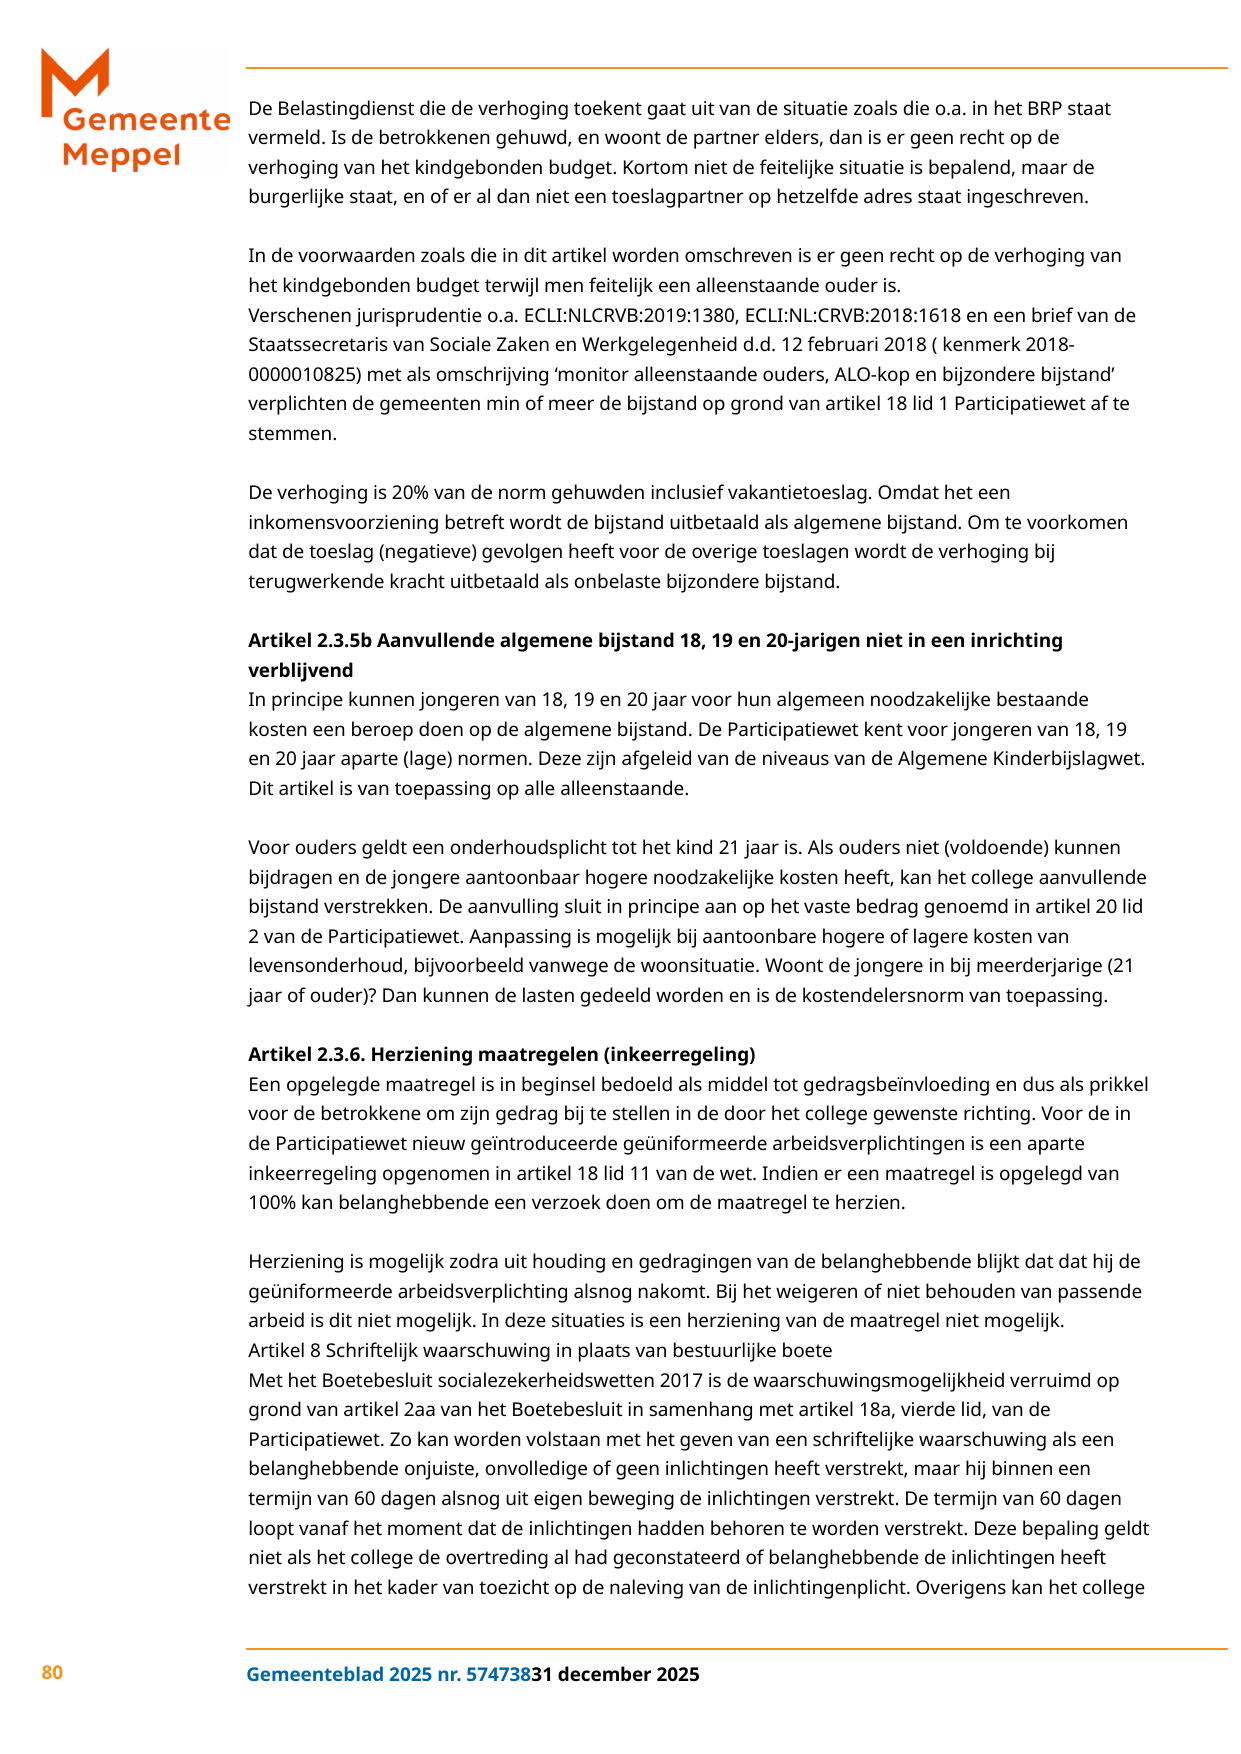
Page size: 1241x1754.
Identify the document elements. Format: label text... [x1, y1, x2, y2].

text In de voorwaarden zoals die in dit artikel worden omschreven is er geen recht op de verhoging van het kindgebonden budget terwijl men feitelijk een alleenstaande ouder is. [248, 243, 1152, 298]
text Herziening is mogelijk zodra uit houding en gedragingen van de belanghebbende blijkt dat dat hij de geüniformeerde arbeidsverplichting alsnog nakomt. Bij het weigeren of niet behouden van passende arbeid is dit niet mogelijk. In deze situaties is een herziening van de maatregel niet mogelijk. [248, 1248, 1152, 1333]
text De verhoging is 20% van de norm gehuwden inclusief vakantietoeslag. Omdat het een inkomensvoorziening betreft wordt de bijstand uitbetaald als algemene bijstand. Om te voorkomen dat de toeslag (negatieve) gevolgen heeft voor de overige toeslagen wordt de verhoging bij terugwerkende kracht uitbetaald als onbelaste bijzondere bijstand. [248, 479, 1152, 594]
text In principe kunnen jongeren van 18, 19 en 20 jaar voor hun algemeen noodzakelijke bestaande kosten een beroep doen op de algemene bijstand. De Participatiewet kent voor jongeren van 18, 19 en 20 jaar aparte (lage) normen. Deze zijn afgeleid van de niveaus van de Algemene Kinderbijslagwet. Dit artikel is van toepassing op alle alleenstaande. [248, 686, 1152, 801]
text De Belastingdienst die de verhoging toekent gaat uit van de situatie zoals die o.a. in het BRP staat vermeld. Is de betrokkenen gehuwd, en woont de partner elders, dan is er geen recht op de verhoging van het kindgebonden budget. Kortom niet de feitelijke situatie is bepalend, maar de burgerlijke staat, en of er al dan niet een toeslagpartner op hetzelfde adres staat ingeschreven. [248, 95, 1152, 209]
text Met het Boetebesluit socialezekerheidswetten 2017 is de waarschuwingsmogelijkheid verruimd op grond van artikel 2aa van het Boetebesluit in samenhang met artikel 18a, vierde lid, van de Participatiewet. Zo kan worden volstaan met het geven van een schriftelijke waarschuwing als een belanghebbende onjuiste, onvolledige of geen inlichtingen heeft verstrekt, maar hij binnen een termijn van 60 dagen alsnog uit eigen beweging de inlichtingen verstrekt. De termijn van 60 dagen loopt vanaf het moment dat de inlichtingen hadden behoren te worden verstrekt. Deze bepaling geldt niet als het college de overtreding al had geconstateerd of belanghebbende de inlichtingen heeft verstrekt in het kader van toezicht op de naleving van de inlichtingenplicht. Overigens kan het college [248, 1367, 1152, 1600]
text Voor ouders geldt een onderhoudsplicht tot het kind 21 jaar is. Als ouders niet (voldoende) kunnen bijdragen en de jongere aantoonbaar hogere noodzakelijke kosten heeft, kan het college aanvullende bijstand verstrekken. De aanvulling sluit in principe aan op het vaste bedrag genoemd in artikel 20 lid 2 van de Participatiewet. Aanpassing is mogelijk bij aantoonbare hogere of lagere kosten van levensonderhoud, bijvoorbeeld vanwege de woonsituatie. Woont de jongere in bij meerderjarige (21 jaar of ouder)? Dan kunnen de lasten gedeeld worden en is de kostendelersnorm van toepassing. [248, 834, 1152, 1008]
text Artikel 8 Schriftelijk waarschuwing in plaats van bestuurlijke boete [248, 1337, 1152, 1363]
text Artikel 2.3.6. Herziening maatregelen (inkeerregeling) [248, 1041, 1152, 1067]
picture [41, 47, 231, 172]
text Een opgelegde maatregel is in beginsel bedoeld als middel tot gedragsbeïnvloeding en dus als prikkel voor de betrokkene om zijn gedrag bij te stellen in de door het college gewenste richting. Voor de in de Participatiewet nieuw geïntroduceerde geüniformeerde arbeidsverplichtingen is een aparte inkeerregeling opgenomen in artikel 18 lid 11 van de wet. Indien er een maatregel is opgelegd van 100% kan belanghebbende een verzoek doen om de maatregel te herzien. [248, 1071, 1152, 1215]
text Verschenen jurisprudentie o.a. ECLI:NLCRVB:2019:1380, ECLI:NL:CRVB:2018:1618 en een brief van de Staatssecretaris van Sociale Zaken en Werkgelegenheid d.d. 12 februari 2018 ( kenmerk 2018-0000010825) met als omschrijving ‘monitor alleenstaande ouders, ALO-kop en bijzondere bijstand’ verplichten de gemeenten min of meer de bijstand op grond van artikel 18 lid 1 Participatiewet af te stemmen. [248, 302, 1152, 446]
text Artikel 2.3.5b Aanvullende algemene bijstand 18, 19 en 20-jarigen niet in een inrichting verblijvend [248, 627, 1152, 683]
